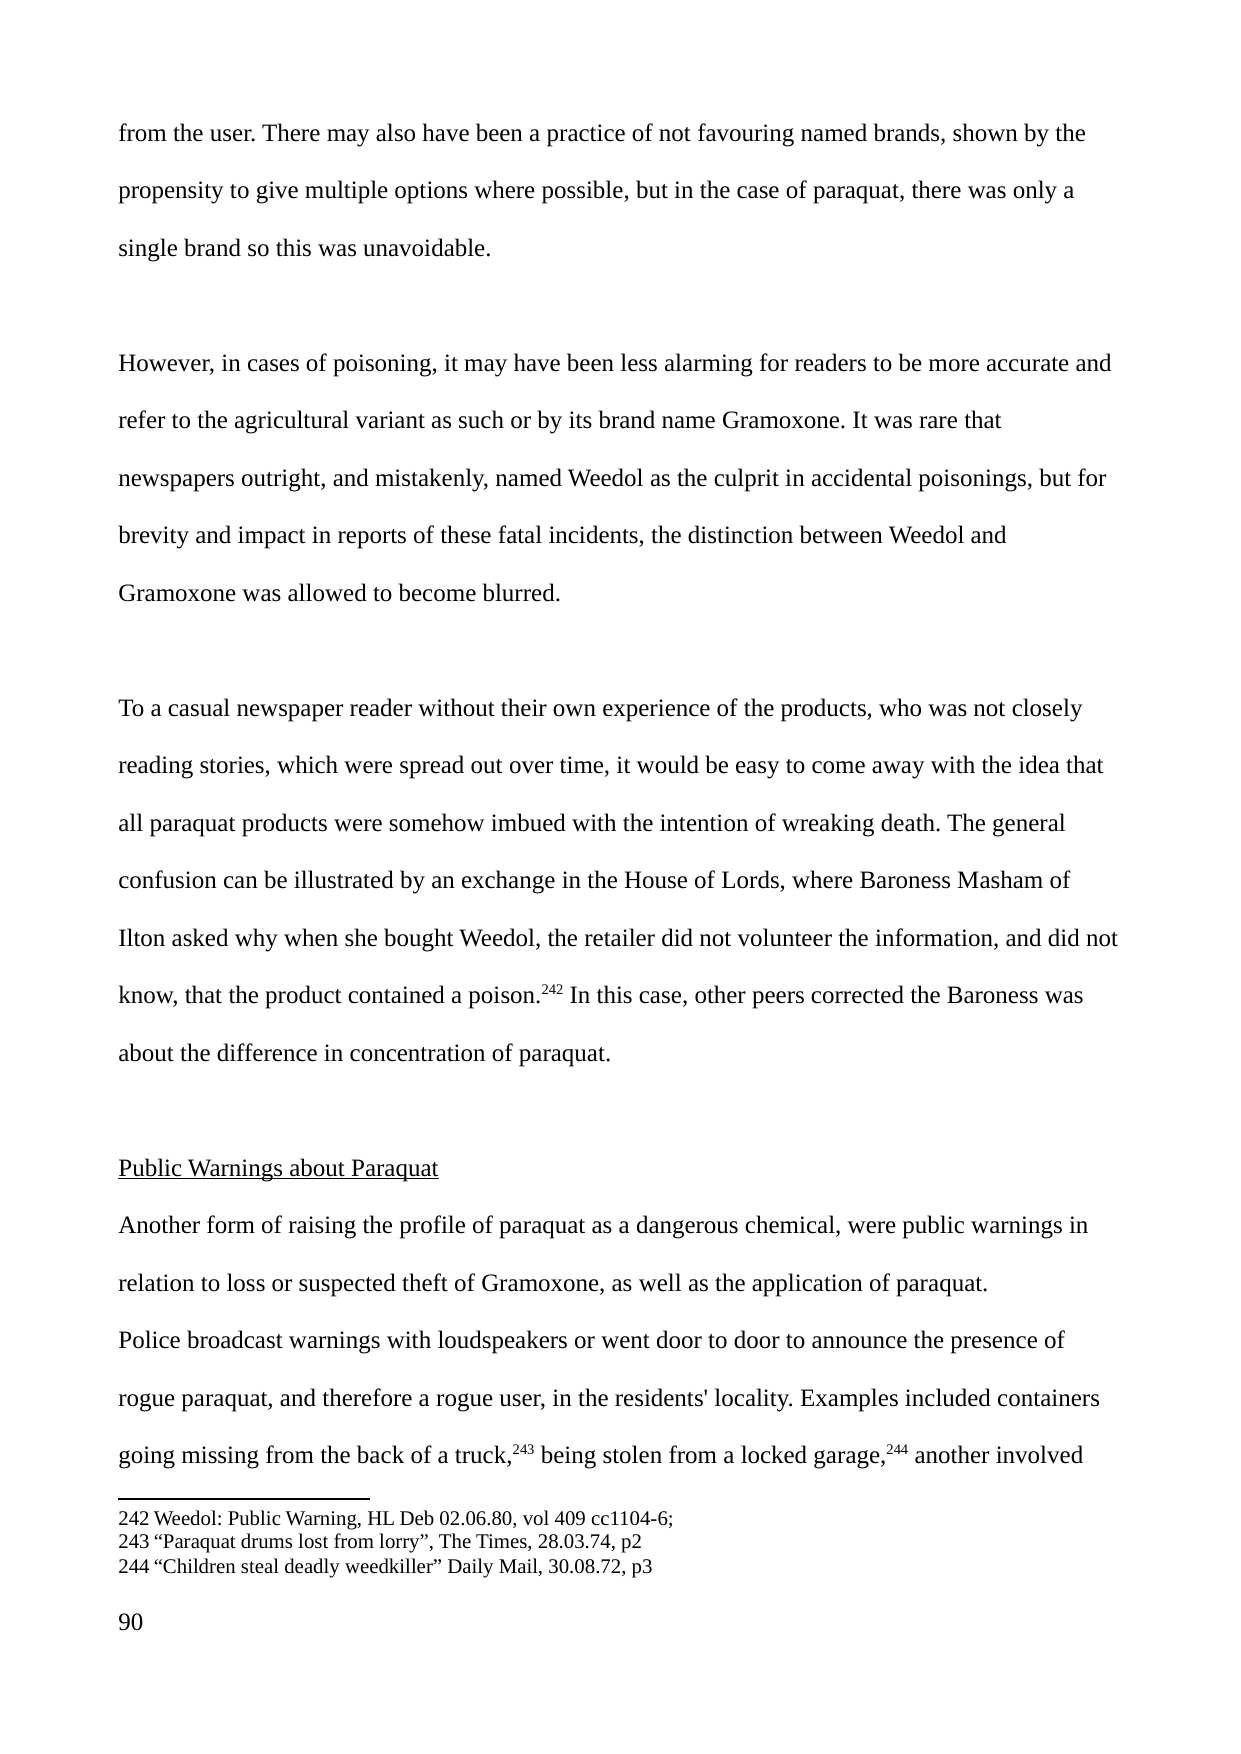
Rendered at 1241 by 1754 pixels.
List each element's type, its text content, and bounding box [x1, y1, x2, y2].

text Weedol: Public Warning, HL Deb 02.06.80, vol 409 cc1104-6; [118, 1505, 1122, 1529]
text “Children steal deadly weedkiller” Daily Mail, 30.08.72, p3 [118, 1553, 1122, 1578]
text To a casual newspaper reader without their own experience of the products, who was not closely reading stories, which were spread out over time, it would be easy to come away with the idea that all paraquat products were somehow imbued with the intention of wreaking death. The general confusion can be illustrated by an exchange in the House of Lords, where Baroness Masham of Ilton asked why when she bought Weedol, the retailer did not volunteer the information, and did not know, that the product contained a poison. In this case, other peers corrected the Baroness was about the difference in concentration of paraquat. [118, 693, 1122, 1067]
text “Paraquat drums lost from lorry”, The Times, 28.03.74, p2 [118, 1529, 1122, 1553]
text from the user. There may also have been a practice of not favouring named brands, shown by the propensity to give multiple options where possible, but in the case of paraquat, there was only a single brand so this was unavoidable. [118, 118, 1122, 262]
text Public Warnings about Paraquat [118, 1153, 1122, 1182]
text Another form of raising the profile of paraquat as a dangerous chemical, were public warnings in relation to loss or suspected theft of Gramoxone, as well as the application of paraquat. [118, 1211, 1122, 1297]
text Police broadcast warnings with loudspeakers or went door to door to announce the presence of rogue paraquat, and therefore a rogue user, in the residents' locality. Examples included containers going missing from the back of a truck, being stolen from a locked garage, another involved [118, 1326, 1122, 1469]
text However, in cases of poisoning, it may have been less alarming for readers to be more accurate and refer to the agricultural variant as such or by its brand name Gramoxone. It was rare that newspapers outright, and mistakenly, named Weedol as the culprit in accidental poisonings, but for brevity and impact in reports of these fatal incidents, the distinction between Weedol and Gramoxone was allowed to become blurred. [118, 348, 1122, 607]
